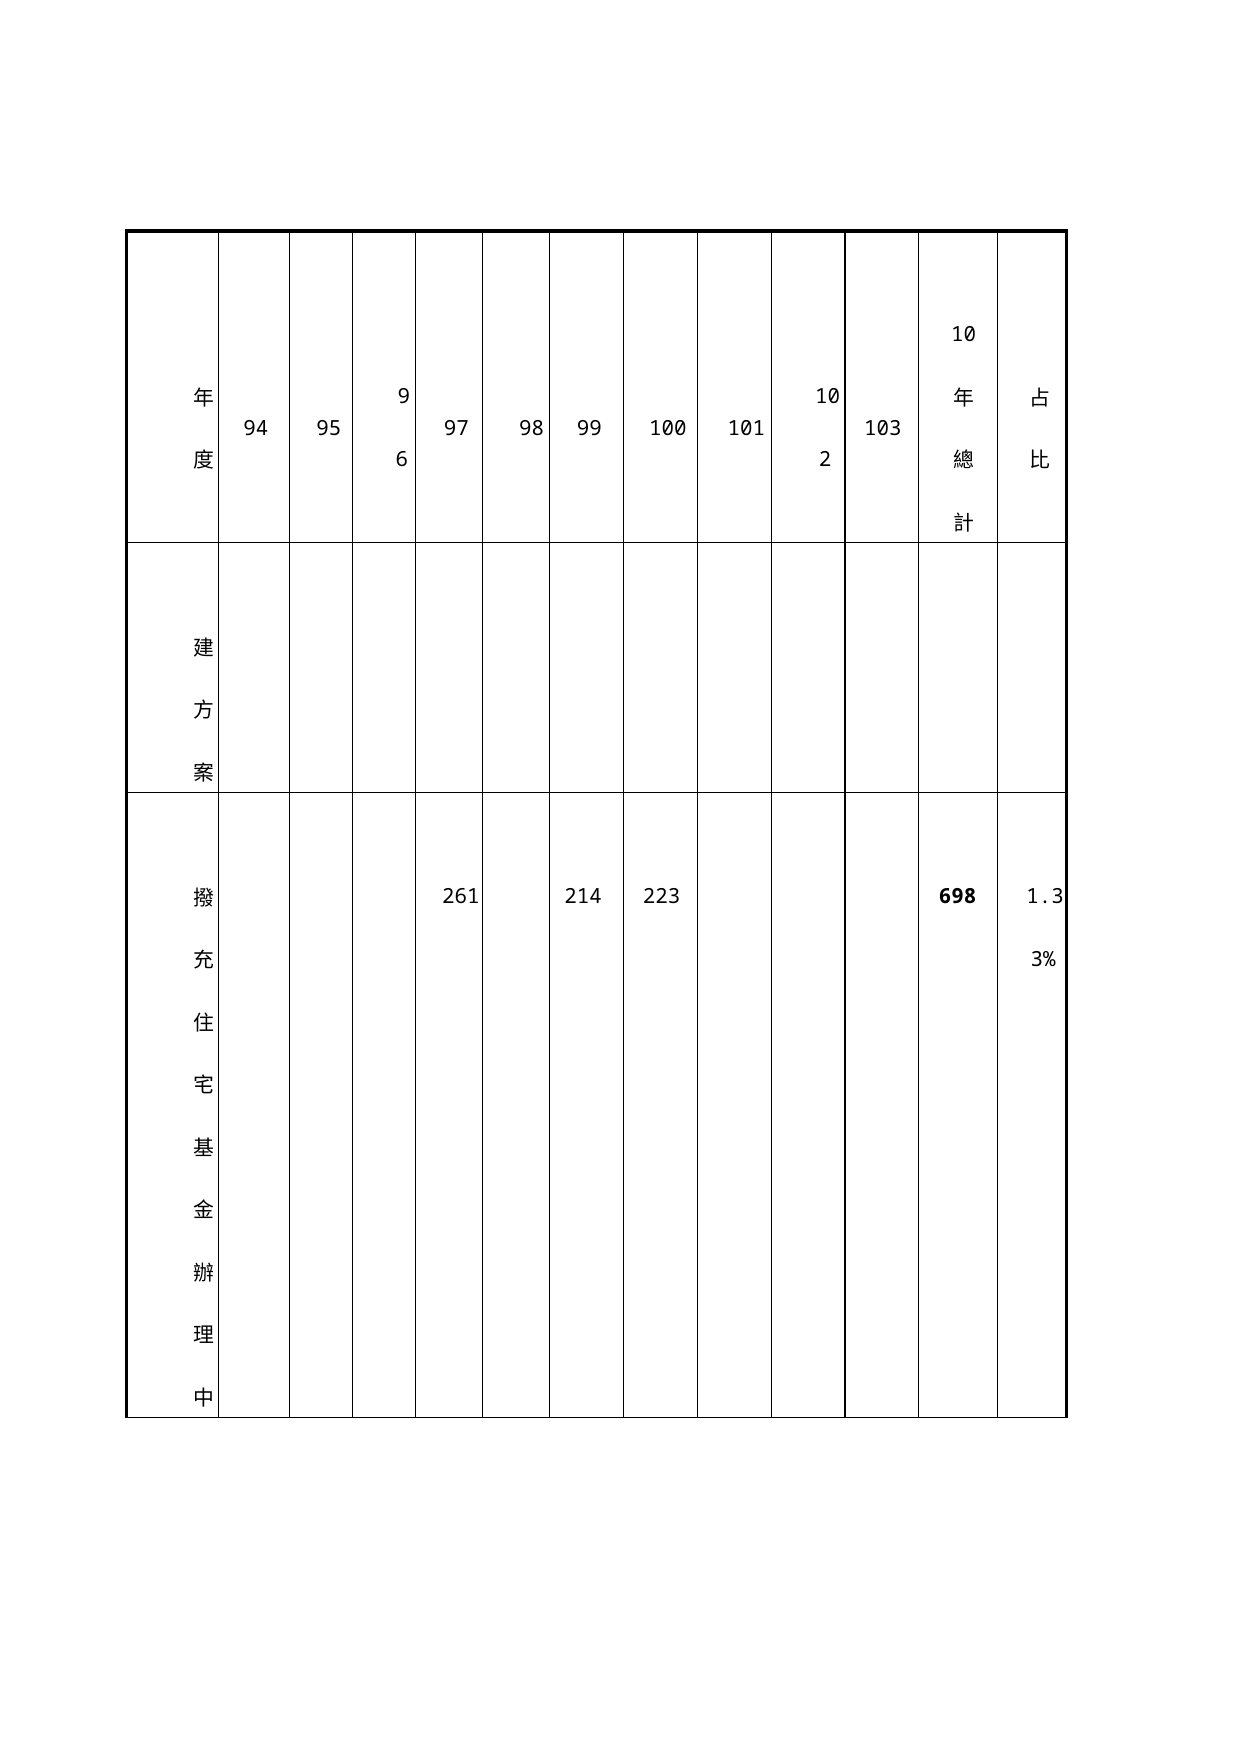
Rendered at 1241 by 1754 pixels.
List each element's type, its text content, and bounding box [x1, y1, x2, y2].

table_header 98 [483, 233, 549, 542]
table_header 96 [353, 233, 415, 542]
table_header 100 [624, 233, 697, 542]
table_header 101 [698, 233, 771, 542]
table_cell 撥充住宅基金辦理中 [128, 793, 218, 1417]
table_cell [698, 543, 771, 792]
table_cell [353, 793, 415, 1417]
table_cell 698 [919, 793, 997, 1417]
table_header 占比 [998, 233, 1065, 542]
table_cell 223 [624, 793, 697, 1417]
table_header 102 [772, 233, 844, 542]
table_cell [290, 793, 352, 1417]
table_header 97 [416, 233, 482, 542]
table_cell [624, 543, 697, 792]
table_header 103 [846, 233, 918, 542]
table_cell 建方案 [128, 543, 218, 792]
table_header 94 [219, 233, 289, 542]
table_header 10年總計 [919, 233, 997, 542]
table_cell [353, 543, 415, 792]
table_cell [416, 543, 482, 792]
table_cell 1.33% [998, 793, 1065, 1417]
table_header 99 [550, 233, 623, 542]
table_cell [550, 543, 623, 792]
table_cell 261 [416, 793, 482, 1417]
table_cell [846, 543, 918, 792]
table_cell [698, 793, 771, 1417]
table_cell [919, 543, 997, 792]
table_cell [998, 543, 1065, 792]
table_cell [483, 543, 549, 792]
table_header 年度 [128, 233, 218, 542]
table_cell [219, 793, 289, 1417]
table_cell [290, 543, 352, 792]
table_cell [772, 543, 844, 792]
table_cell [846, 793, 918, 1417]
table_cell [219, 543, 289, 792]
table_cell [772, 793, 844, 1417]
table_cell 214 [550, 793, 623, 1417]
table_header 95 [290, 233, 352, 542]
table_cell [483, 793, 549, 1417]
